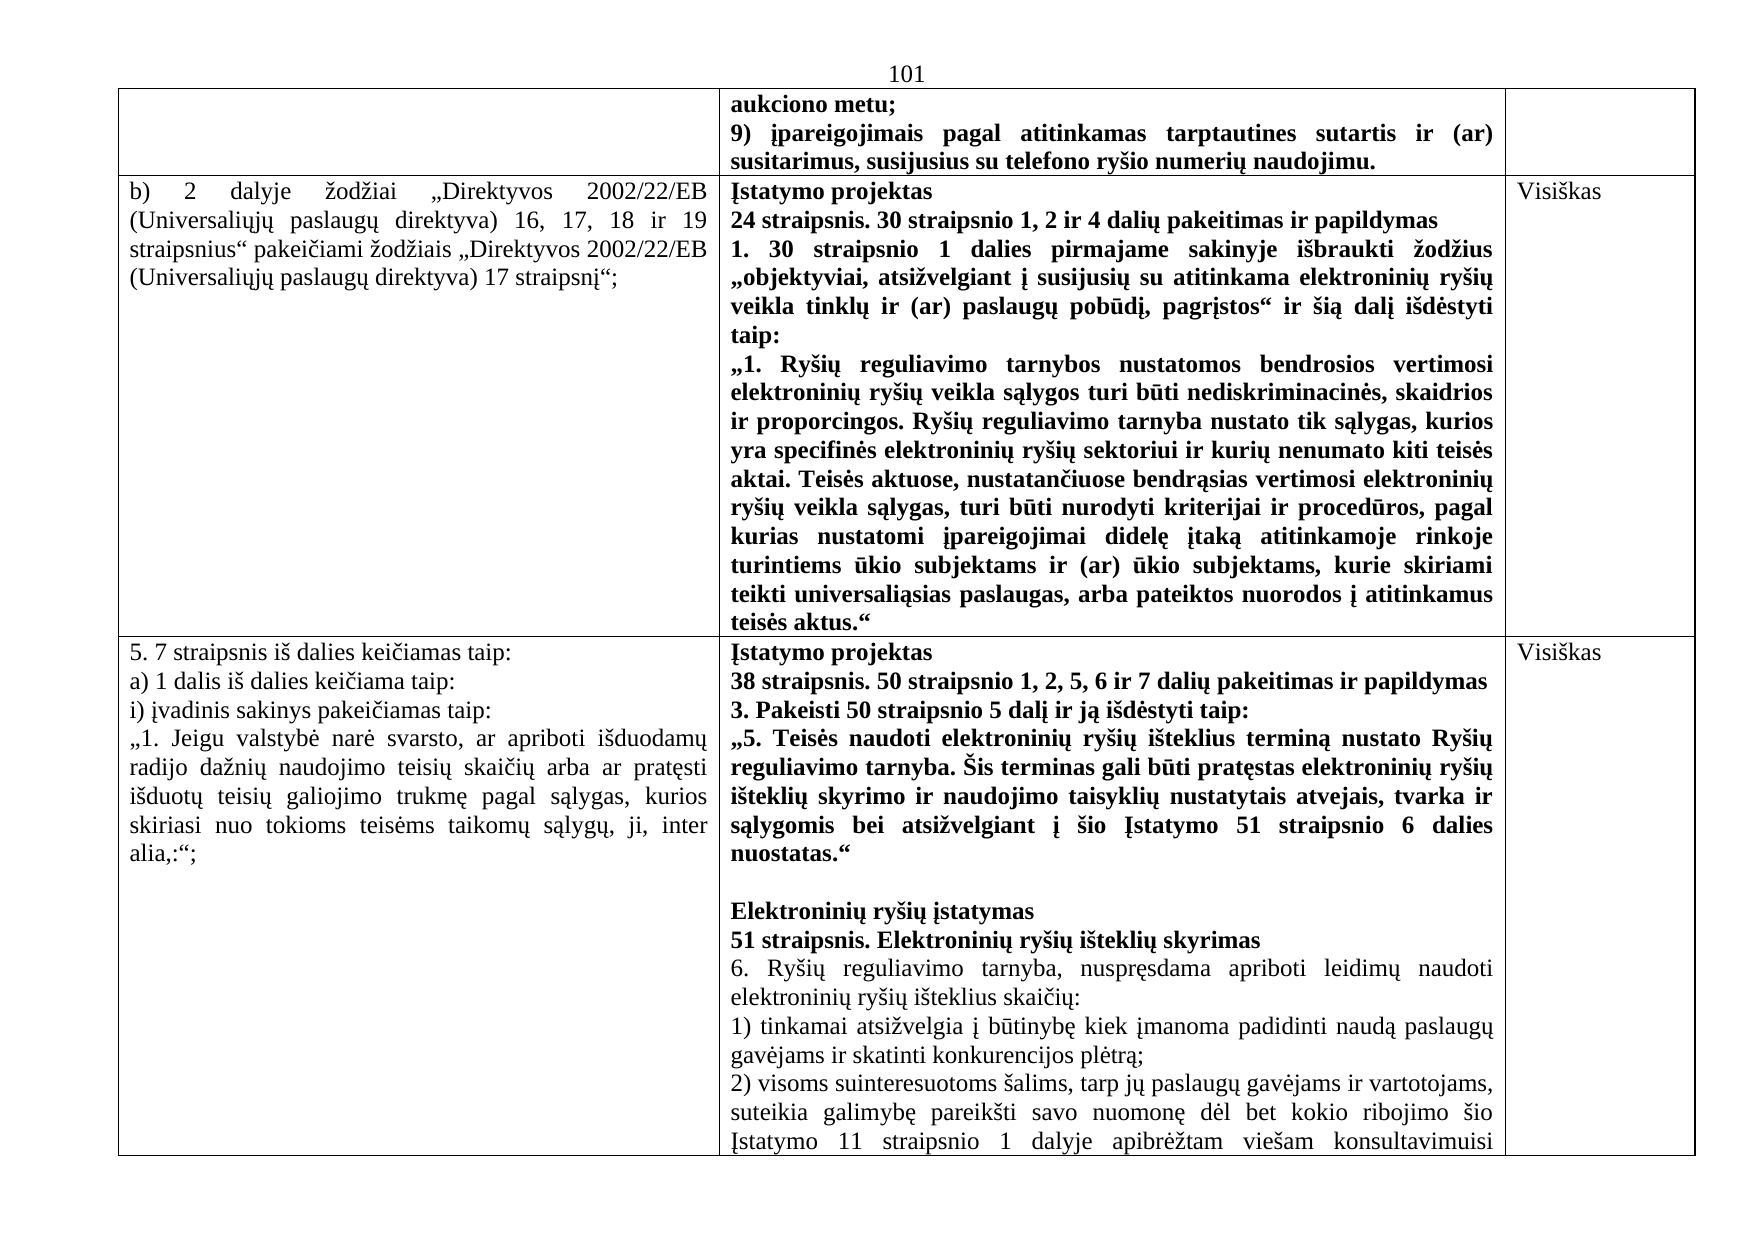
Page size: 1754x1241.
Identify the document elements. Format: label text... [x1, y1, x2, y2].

table_cell Įstatymo projektas 24 straipsnis. 30 straipsnio 1, 2 ir 4 dalių pakeitimas ir papildymas 1. 30 straipsnio 1 dalies pirmajame sakinyje išbraukti žodžius „objektyviai, atsižvelgiant į susijusių su atitinkama elektroninių ryšių veikla tinklų ir (ar) paslaugų pobūdį, pagrįstos“ ir šią dalį išdėstyti taip: „1. Ryšių reguliavimo tarnybos nustatomos bendrosios vertimosi elektroninių ryšių veikla sąlygos turi būti nediskriminacinės, skaidrios ir proporcingos. Ryšių reguliavimo tarnyba nustato tik sąlygas, kurios yra specifinės elektroninių ryšių sektoriui ir kurių nenumato kiti teisės aktai. Teisės aktuose, nustatančiuose bendrąsias vertimosi elektroninių ryšių veikla sąlygas, turi būti nurodyti kriterijai ir procedūros, pagal kurias nustatomi įpareigojimai didelę įtaką atitinkamoje rinkoje turintiems ūkio subjektams ir (ar) ūkio subjektams, kurie skiriami teikti universaliąsias paslaugas, arba pateiktos nuorodos į atitinkamus teisės aktus.“ [720, 176, 1505, 636]
table_cell aukciono metu; 9) įpareigojimais pagal atitinkamas tarptautines sutartis ir (ar) susitarimus, susijusius su telefono ryšio numerių naudojimu. [720, 89, 1505, 175]
table_cell [119, 89, 719, 175]
table_cell Visiškas [1506, 637, 1694, 1155]
table_cell 5. 7 straipsnis iš dalies keičiamas taip: a) 1 dalis iš dalies keičiama taip: i) įvadinis sakinys pakeičiamas taip: „1. Jeigu valstybė narė svarsto, ar apriboti išduodamų radijo dažnių naudojimo teisių skaičių arba ar pratęsti išduotų teisių galiojimo trukmę pagal sąlygas, kurios skiriasi nuo tokioms teisėms taikomų sąlygų, ji, inter alia,:“; [119, 637, 719, 1155]
table_cell Įstatymo projektas 38 straipsnis. 50 straipsnio 1, 2, 5, 6 ir 7 dalių pakeitimas ir papildymas 3. Pakeisti 50 straipsnio 5 dalį ir ją išdėstyti taip: „5. Teisės naudoti elektroninių ryšių išteklius terminą nustato Ryšių reguliavimo tarnyba. Šis terminas gali būti pratęstas elektroninių ryšių išteklių skyrimo ir naudojimo taisyklių nustatytais atvejais, tvarka ir sąlygomis bei atsižvelgiant į šio Įstatymo 51 straipsnio 6 dalies nuostatas.“ Elektroninių ryšių įstatymas 51 straipsnis. Elektroninių ryšių išteklių skyrimas 6. Ryšių reguliavimo tarnyba, nuspręsdama apriboti leidimų naudoti elektroninių ryšių išteklius skaičių: 1) tinkamai atsižvelgia į būtinybę kiek įmanoma padidinti naudą paslaugų gavėjams ir skatinti konkurencijos plėtrą; 2) visoms suinteresuotoms šalims, tarp jų paslaugų gavėjams ir vartotojams, suteikia galimybę pareikšti savo nuomonę dėl bet kokio ribojimo šio Įstatymo 11 straipsnio 1 dalyje apibrėžtam viešam konsultavimuisi [720, 637, 1505, 1155]
table_cell Visiškas [1506, 176, 1694, 636]
table_cell b) 2 dalyje žodžiai „Direktyvos 2002/22/EB (Universaliųjų paslaugų direktyva) 16, 17, 18 ir 19 straipsnius“ pakeičiami žodžiais „Direktyvos 2002/22/EB (Universaliųjų paslaugų direktyva) 17 straipsnį“; [119, 176, 719, 636]
table_cell [1506, 89, 1694, 175]
